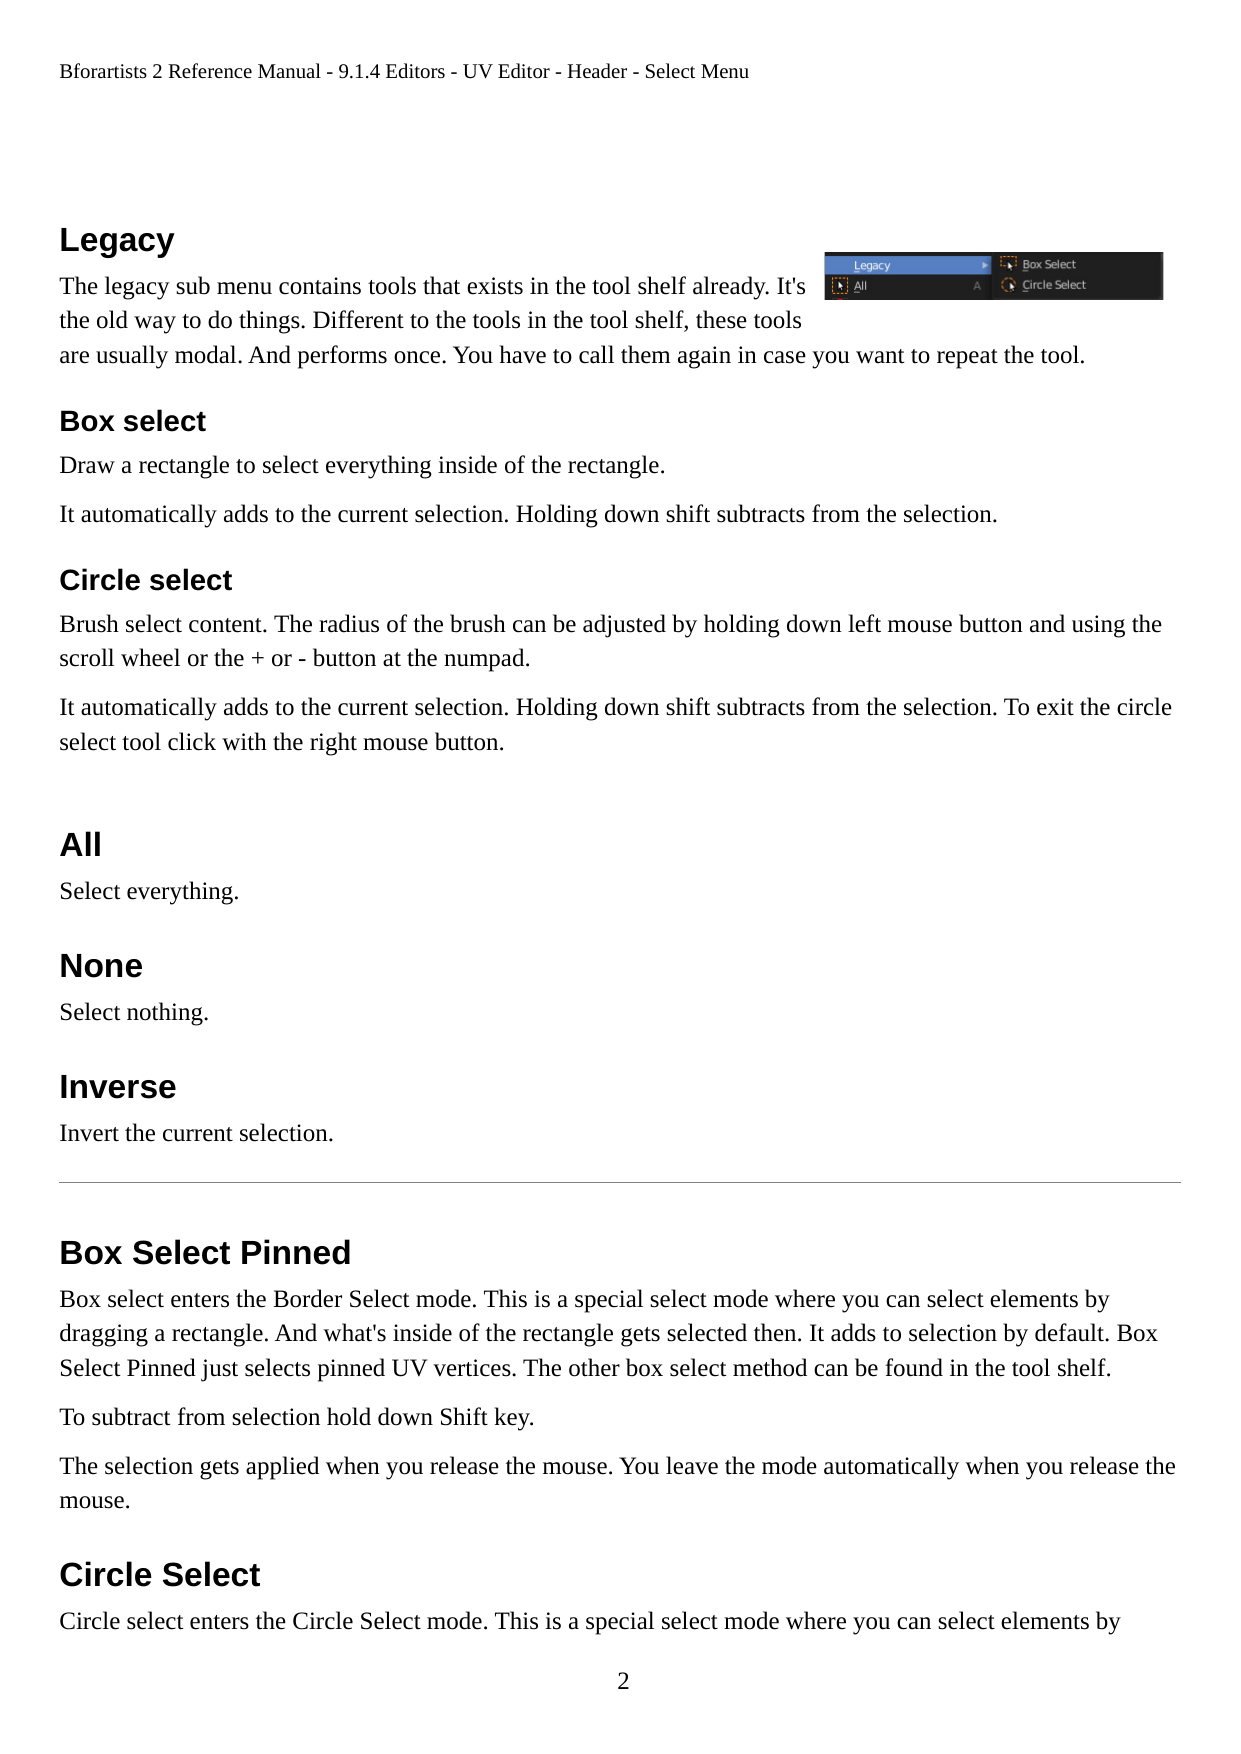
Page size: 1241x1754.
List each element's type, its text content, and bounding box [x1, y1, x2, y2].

text Brush select content. The radius of the brush can be adjusted by holding down left mouse button and using the scroll wheel or the + or - button at the numpad. [59, 609, 1181, 672]
text It automatically adds to the current selection. Holding down shift subtracts from the selection. To exit the circle select tool click with the right mouse button. [59, 692, 1181, 755]
text To subtract from selection hold down Shift key. [59, 1402, 1181, 1431]
text It automatically adds to the current selection. Holding down shift subtracts from the selection. [59, 499, 1181, 527]
text Box select enters the Border Select mode. This is a special select mode where you can select elements by dragging a rectangle. And what's inside of the rectangle gets selected then. It adds to selection by default. Box Select Pinned just selects pinned UV vertices. The other box select method can be found in the tool shelf. [59, 1284, 1181, 1381]
text Draw a rectangle to select everything inside of the rectangle. [59, 450, 1181, 478]
subtitle Circle Select [59, 1555, 1181, 1594]
text Circle select enters the Circle Select mode. This is a special select mode where you can select elements by [59, 1606, 1181, 1635]
text Select everything. [59, 876, 1181, 905]
subtitle Inverse [59, 1067, 1181, 1106]
text Invert the current selection. [59, 1118, 1181, 1147]
text The legacy sub menu contains tools that exists in the tool shelf already. It's the old way to do things. Different to the tools in the tool shelf, these tools are usually modal. And performs once. You have to call them again in case you want to repeat the tool. [59, 271, 1181, 368]
subtitle Box select [59, 403, 1181, 437]
text Select nothing. [59, 997, 1181, 1026]
text The selection gets applied when you release the mouse. You leave the mode automatically when you release the mouse. [59, 1451, 1181, 1514]
subtitle Legacy [59, 220, 1181, 258]
picture [824, 252, 1164, 300]
subtitle Circle select [59, 562, 1181, 596]
subtitle None [59, 946, 1181, 985]
subtitle Box Select Pinned [59, 1233, 1181, 1271]
subtitle All [59, 825, 1181, 864]
